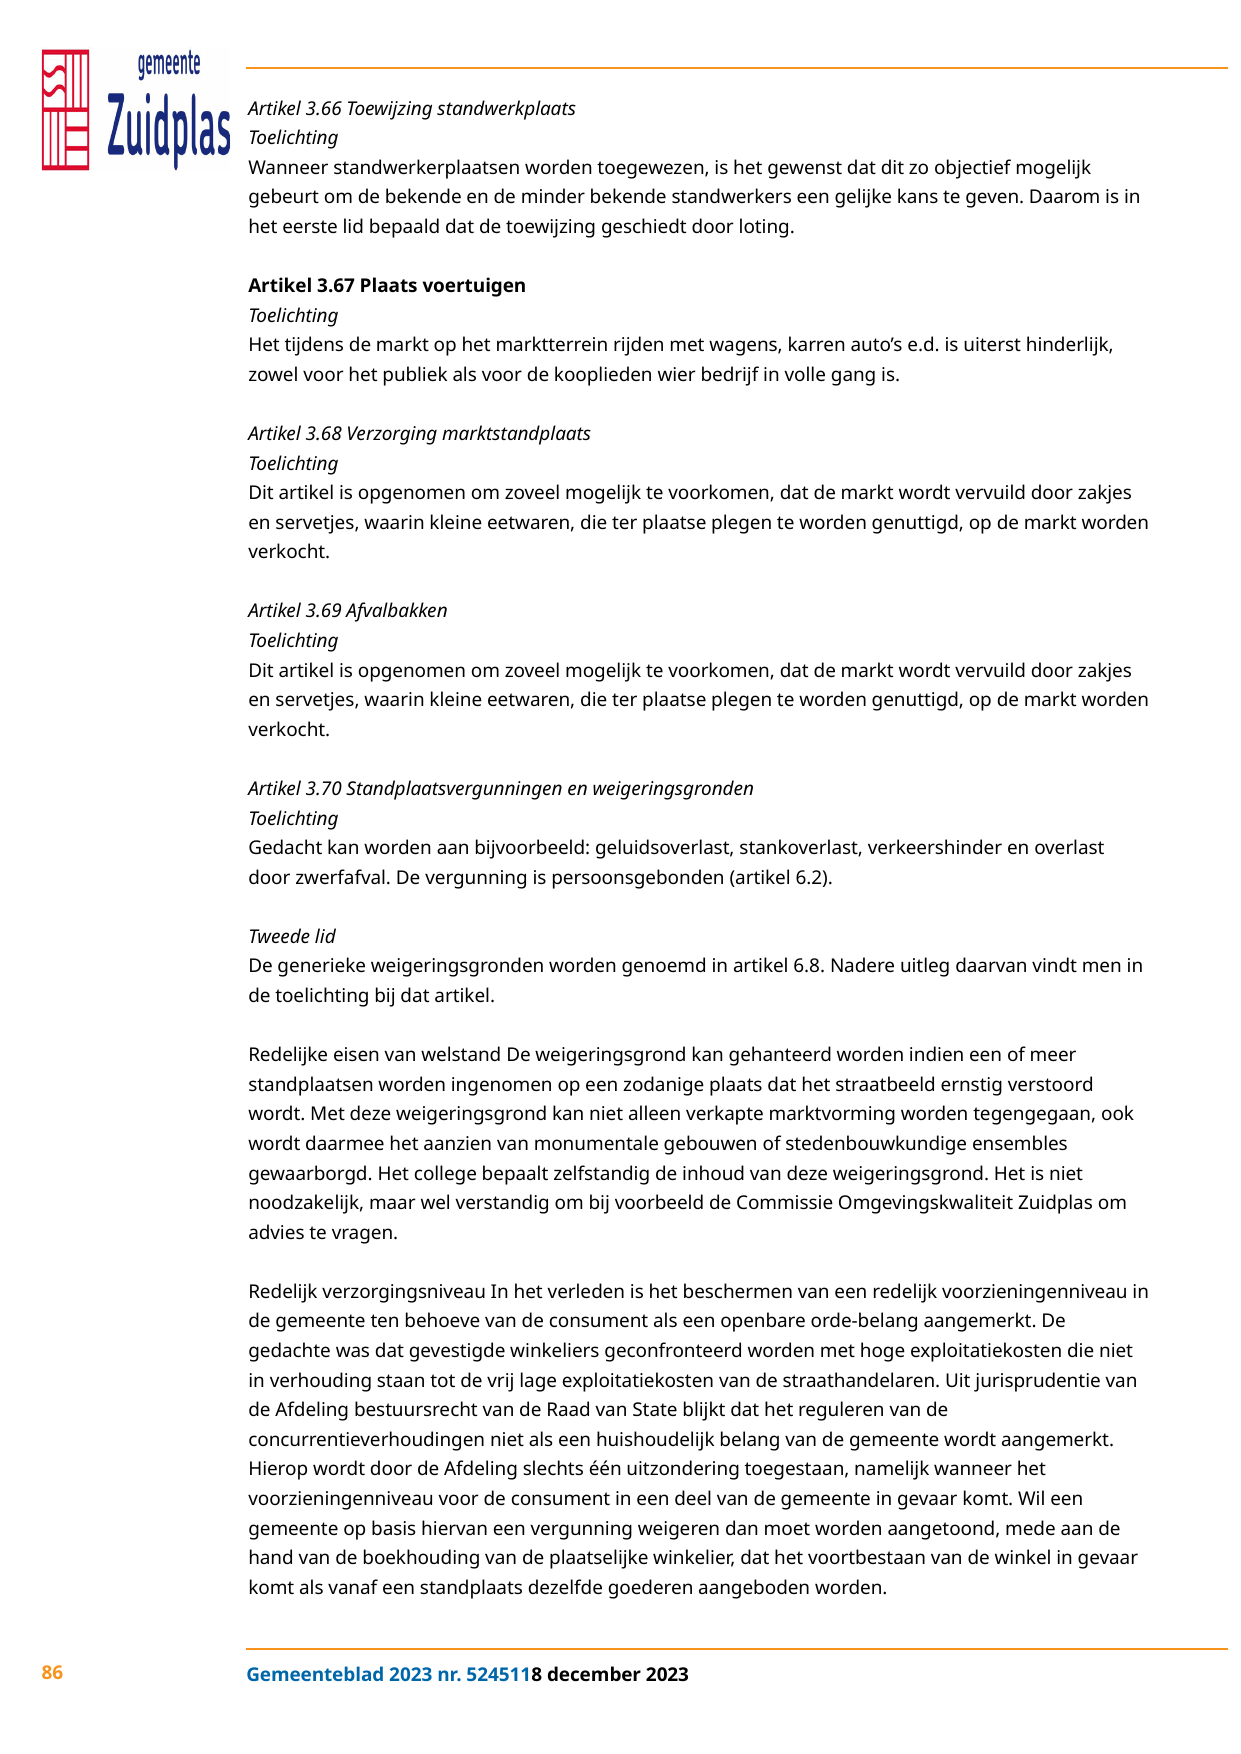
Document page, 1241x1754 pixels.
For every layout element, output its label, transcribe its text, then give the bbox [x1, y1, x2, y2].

text Artikel 3.69 Afvalbakken [248, 598, 1152, 623]
text Dit artikel is opgenomen om zoveel mogelijk te voorkomen, dat de markt wordt vervuild door zakjes en servetjes, waarin kleine eetwaren, die ter plaatse plegen te worden genuttigd, op de markt worden verkocht. [248, 479, 1152, 564]
text Artikel 3.67 Plaats voertuigen [248, 272, 1152, 298]
text Artikel 3.66 Toewijzing standwerkplaats [248, 95, 1152, 121]
text Redelijk verzorgingsniveau In het verleden is het beschermen van een redelijk voorzieningenniveau in de gemeente ten behoeve van de consument als een openbare orde-belang aangemerkt. De gedachte was dat gevestigde winkeliers geconfronteerd worden met hoge exploitatiekosten die niet in verhouding staan tot de vrij lage exploitatiekosten van de straathandelaren. Uit jurisprudentie van de Afdeling bestuursrecht van de Raad van State blijkt dat het reguleren van de concurrentieverhoudingen niet als een huishoudelijk belang van de gemeente wordt aangemerkt. Hierop wordt door de Afdeling slechts één uitzondering toegestaan, namelijk wanneer het voorzieningenniveau voor de consument in een deel van de gemeente in gevaar komt. Wil een gemeente op basis hiervan een vergunning weigeren dan moet worden aangetoond, mede aan de hand van de boekhouding van de plaatselijke winkelier, dat het voortbestaan van de winkel in gevaar komt als vanaf een standplaats dezelfde goederen aangeboden worden. [248, 1278, 1152, 1600]
text Redelijke eisen van welstand De weigeringsgrond kan gehanteerd worden indien een of meer standplaatsen worden ingenomen op een zodanige plaats dat het straatbeeld ernstig verstoord wordt. Met deze weigeringsgrond kan niet alleen verkapte marktvorming worden tegengegaan, ook wordt daarmee het aanzien van monumentale gebouwen of stedenbouwkundige ensembles gewaarborgd. Het college bepaalt zelfstandig de inhoud van deze weigeringsgrond. Het is niet noodzakelijk, maar wel verstandig om bij voorbeeld de Commissie Omgevingskwaliteit Zuidplas om advies te vragen. [248, 1041, 1152, 1245]
text Toelichting [248, 302, 1152, 328]
text Toelichting [248, 627, 1152, 653]
text Tweede lid [248, 923, 1152, 949]
text Wanneer standwerkerplaatsen worden toegewezen, is het gewenst dat dit zo objectief mogelijk gebeurt om de bekende en de minder bekende standwerkers een gelijke kans te geven. Daarom is in het eerste lid bepaald dat de toewijzing geschiedt door loting. [248, 154, 1152, 239]
picture [41, 47, 231, 172]
text Artikel 3.68 Verzorging marktstandplaats [248, 420, 1152, 446]
text Artikel 3.70 Standplaatsvergunningen en weigeringsgronden [248, 775, 1152, 801]
text De generieke weigeringsgronden worden genoemd in artikel 6.8. Nadere uitleg daarvan vindt men in de toelichting bij dat artikel. [248, 953, 1152, 1008]
text Toelichting [248, 124, 1152, 150]
text Dit artikel is opgenomen om zoveel mogelijk te voorkomen, dat de markt wordt vervuild door zakjes en servetjes, waarin kleine eetwaren, die ter plaatse plegen te worden genuttigd, op de markt worden verkocht. [248, 657, 1152, 742]
text Toelichting [248, 805, 1152, 831]
text Het tijdens de markt op het marktterrein rijden met wagens, karren auto’s e.d. is uiterst hinderlijk, zowel voor het publiek als voor de kooplieden wier bedrijf in volle gang is. [248, 331, 1152, 387]
text Gedacht kan worden aan bijvoorbeeld: geluidsoverlast, stankoverlast, verkeershinder en overlast door zwerfafval. De vergunning is persoonsgebonden (artikel 6.2). [248, 834, 1152, 890]
text Toelichting [248, 450, 1152, 476]
